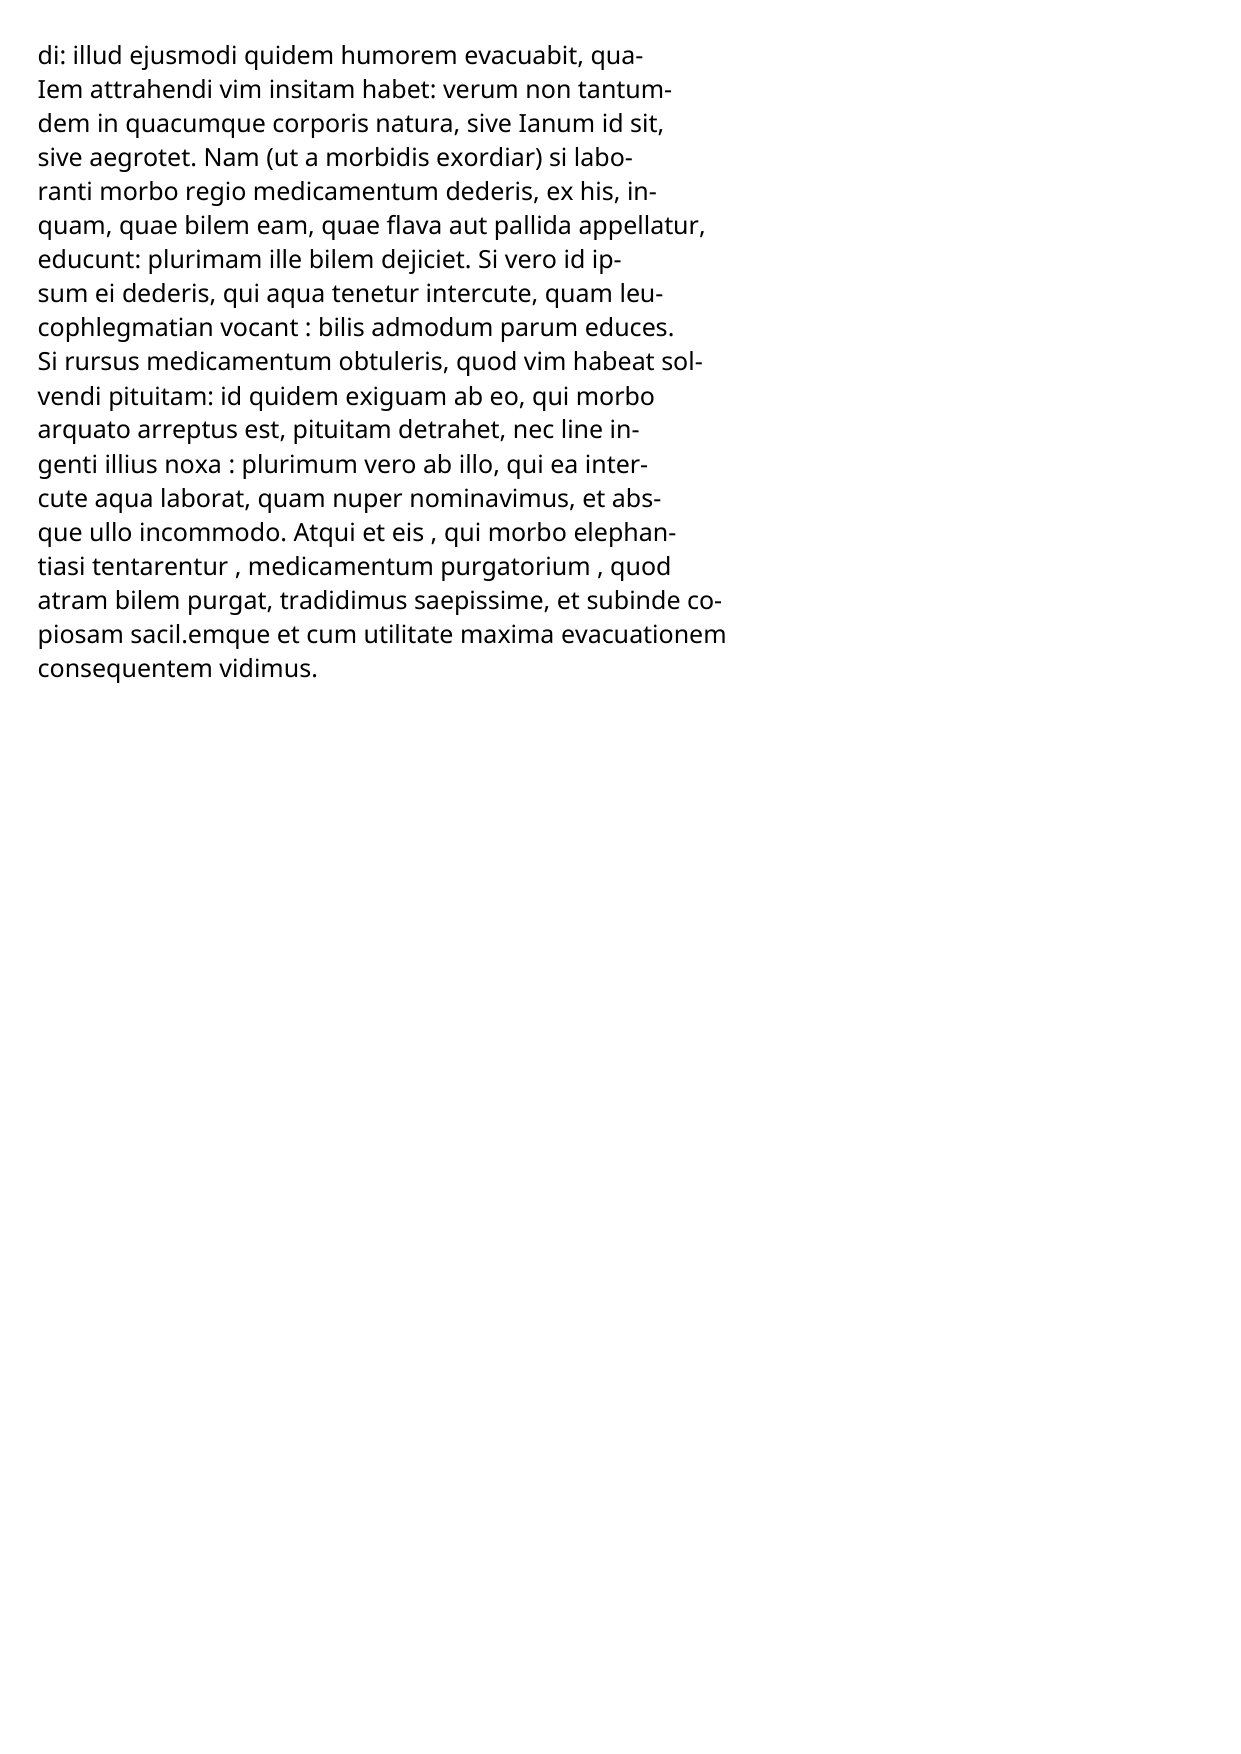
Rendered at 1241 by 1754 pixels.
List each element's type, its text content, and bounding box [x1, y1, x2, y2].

text di: illud ejusmodi quidem humorem evacuabit, qua- Iem attrahendi vim insitam habet: verum non tantum- dem in quacumque corporis natura, sive Ianum id sit, sive aegrotet. Nam (ut a morbidis exordiar) si labo- ranti morbo regio medicamentum dederis, ex his, in- quam, quae bilem eam, quae flava aut pallida appellatur, educunt: plurimam ille bilem dejiciet. Si vero id ip- sum ei dederis, qui aqua tenetur intercute, quam leu- cophlegmatian vocant : bilis admodum parum educes. Si rursus medicamentum obtuleris, quod vim habeat sol- vendi pituitam: id quidem exiguam ab eo, qui morbo arquato arreptus est, pituitam detrahet, nec line in- genti illius noxa : plurimum vero ab illo, qui ea inter- cute aqua laborat, quam nuper nominavimus, et abs- que ullo incommodo. Atqui et eis , qui morbo elephan- tiasi tentarentur , medicamentum purgatorium , quod atram bilem purgat, tradidimus saepissime, et subinde co- piosam sacil.emque et cum utilitate maxima evacuationem consequentem vidimus. [37, 37, 1203, 685]
